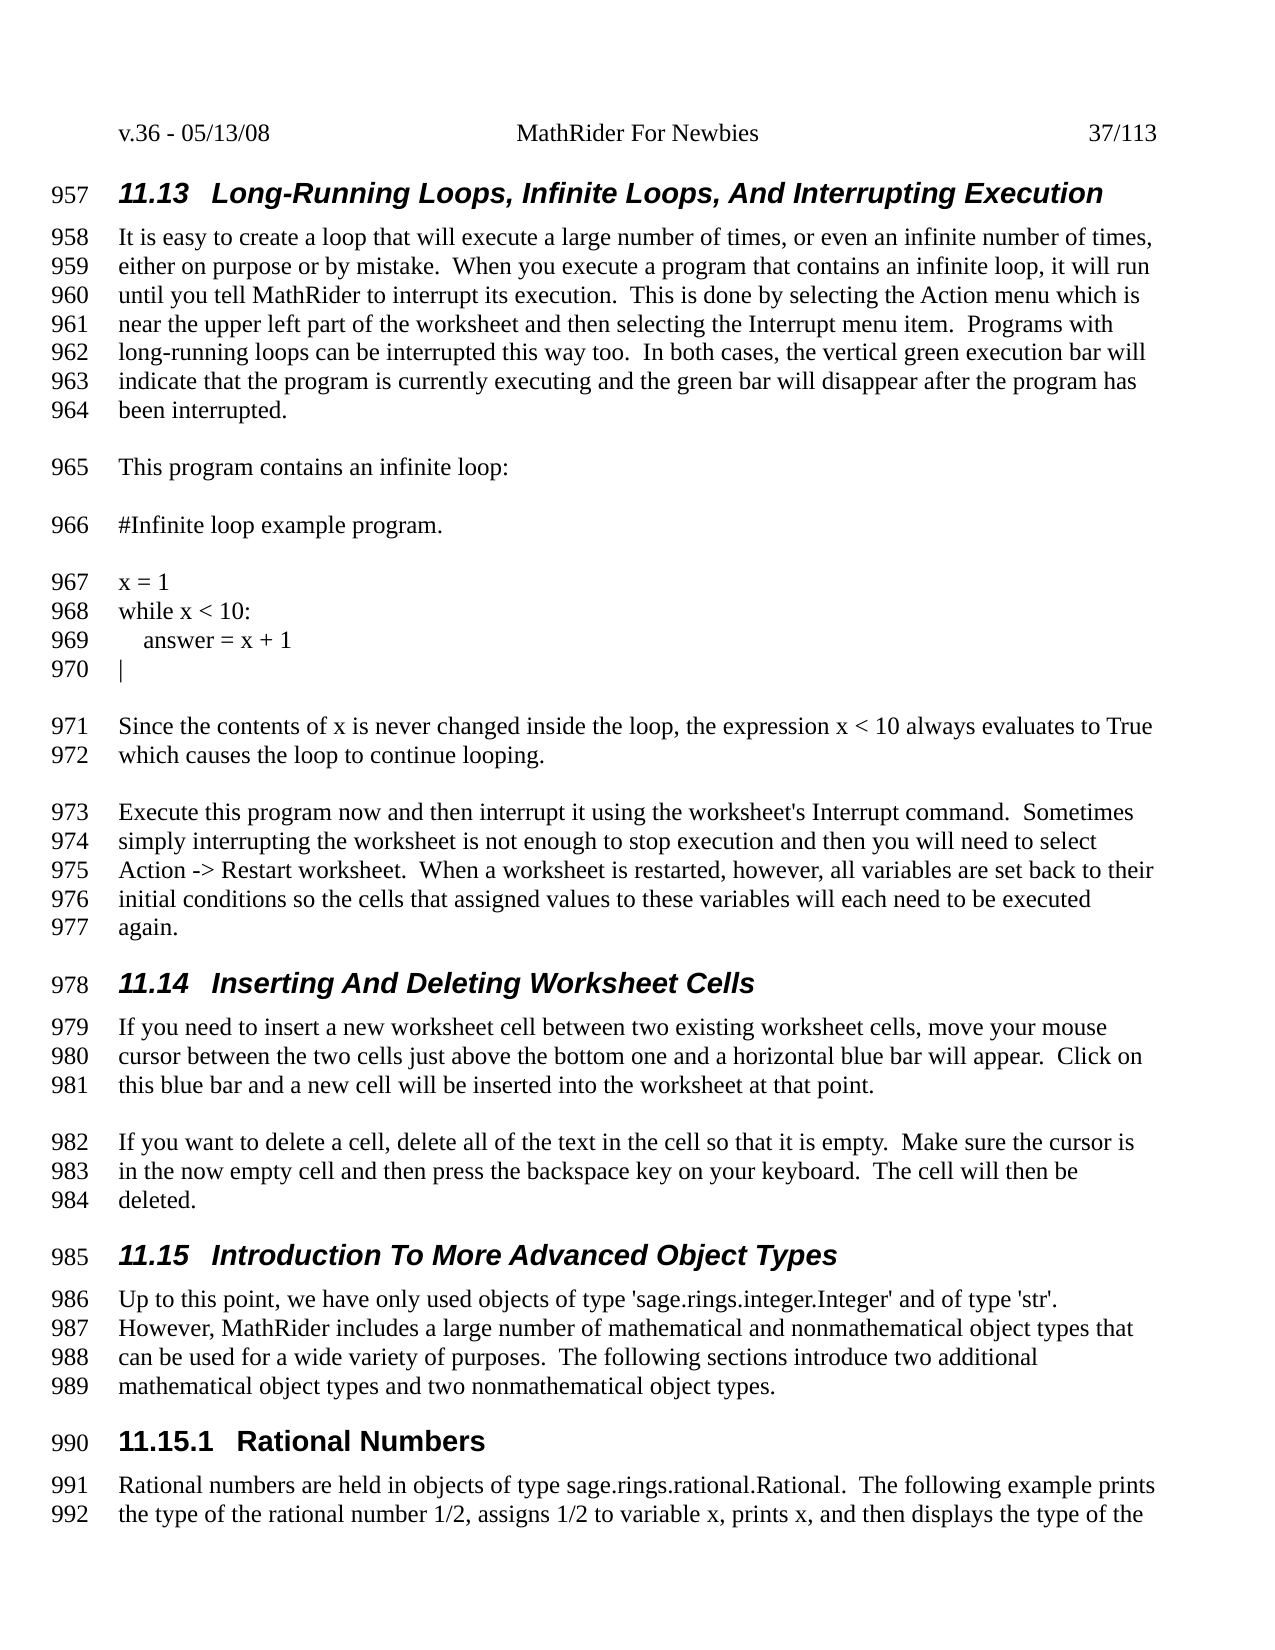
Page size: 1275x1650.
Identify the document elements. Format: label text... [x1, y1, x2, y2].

subtitle Rational Numbers [118, 1424, 1157, 1458]
text If you want to delete a cell, delete all of the text in the cell so that it is empty. Make sure the cursor is in the now empty cell and then press the backspace key on your keyboard. The cell will then be deleted. [118, 1127, 1157, 1213]
text x = 1 [118, 567, 1157, 596]
text | [118, 654, 1157, 682]
subtitle Long-Running Loops, Infinite Loops, And Interrupting Execution [118, 176, 1157, 210]
text #Infinite loop example program. [118, 510, 1157, 539]
text This program contains an infinite loop: [118, 452, 1157, 481]
subtitle Introduction To More Advanced Object Types [118, 1238, 1157, 1272]
text while x < 10: [118, 596, 1157, 625]
text Up to this point, we have only used objects of type 'sage.rings.integer.Integer' and of type 'str'. However, MathRider includes a large number of mathematical and nonmathematical object types that can be used for a wide variety of purposes. The following sections introduce two additional mathematical object types and two nonmathematical object types. [118, 1284, 1157, 1399]
text Execute this program now and then interrupt it using the worksheet's Interrupt command. Sometimes simply interrupting the worksheet is not enough to stop execution and then you will need to select Action -> Restart worksheet. When a worksheet is restarted, however, all variables are set back to their initial conditions so the cells that assigned values to these variables will each need to be executed again. [118, 797, 1157, 941]
text It is easy to create a loop that will execute a large number of times, or even an infinite number of times, either on purpose or by mistake. When you execute a program that contains an infinite loop, it will run until you tell MathRider to interrupt its execution. This is done by selecting the Action menu which is near the upper left part of the worksheet and then selecting the Interrupt menu item. Programs with long-running loops can be interrupted this way too. In both cases, the vertical green execution bar will indicate that the program is currently executing and the green bar will disappear after the program has been interrupted. [118, 222, 1157, 424]
text If you need to insert a new worksheet cell between two existing worksheet cells, move your mouse cursor between the two cells just above the bottom one and a horizontal blue bar will appear. Click on this blue bar and a new cell will be inserted into the worksheet at that point. [118, 1012, 1157, 1098]
text answer = x + 1 [118, 625, 1157, 654]
text Rational numbers are held in objects of type sage.rings.rational.Rational. The following example prints the type of the rational number 1/2, assigns 1/2 to variable x, prints x, and then displays the type of the [118, 1471, 1157, 1528]
subtitle Inserting And Deleting Worksheet Cells [118, 966, 1157, 1000]
text Since the contents of x is never changed inside the loop, the expression x < 10 always evaluates to True which causes the loop to continue looping. [118, 711, 1157, 769]
